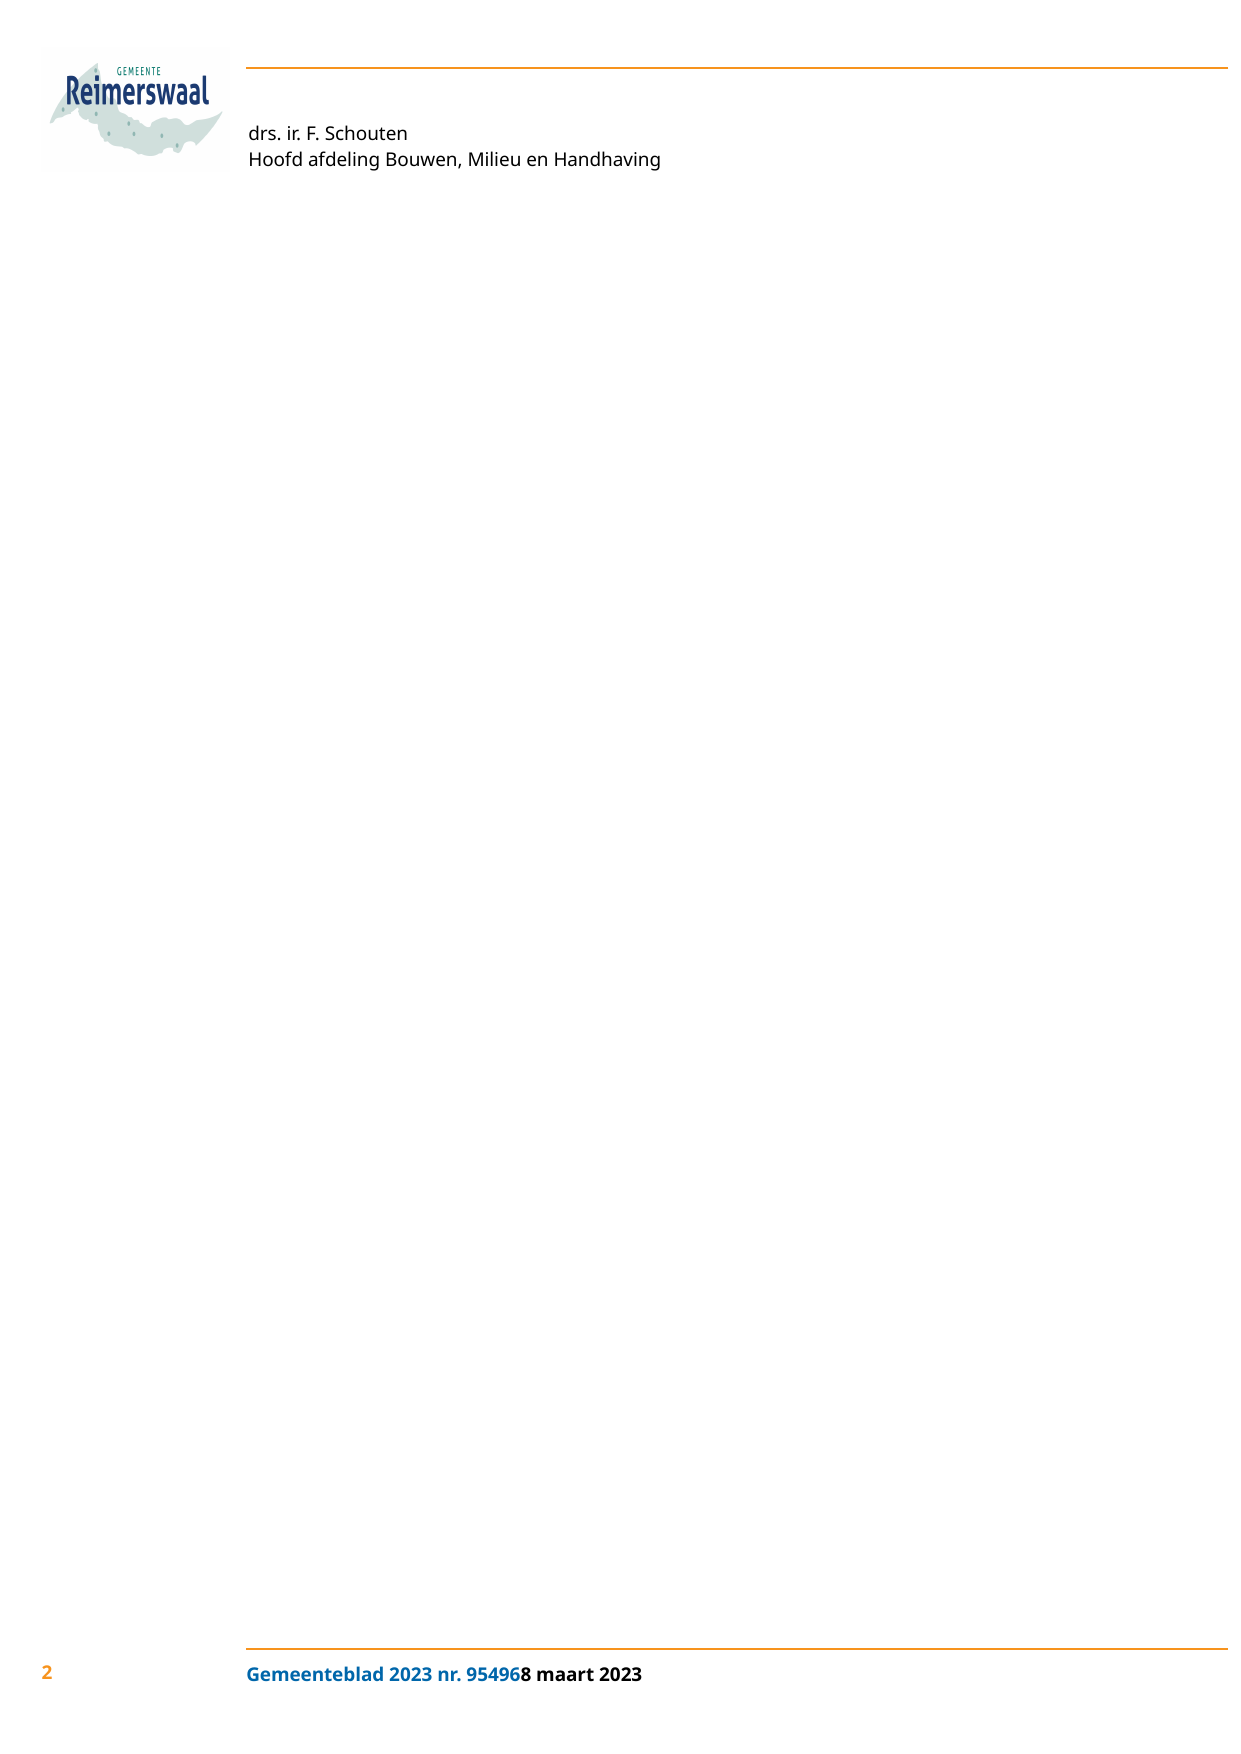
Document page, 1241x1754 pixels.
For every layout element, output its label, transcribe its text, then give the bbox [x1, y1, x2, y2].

picture [41, 47, 231, 172]
text drs. ir. F. Schouten [248, 121, 1152, 146]
text Hoofd afdeling Bouwen, Milieu en Handhaving [248, 146, 1152, 172]
